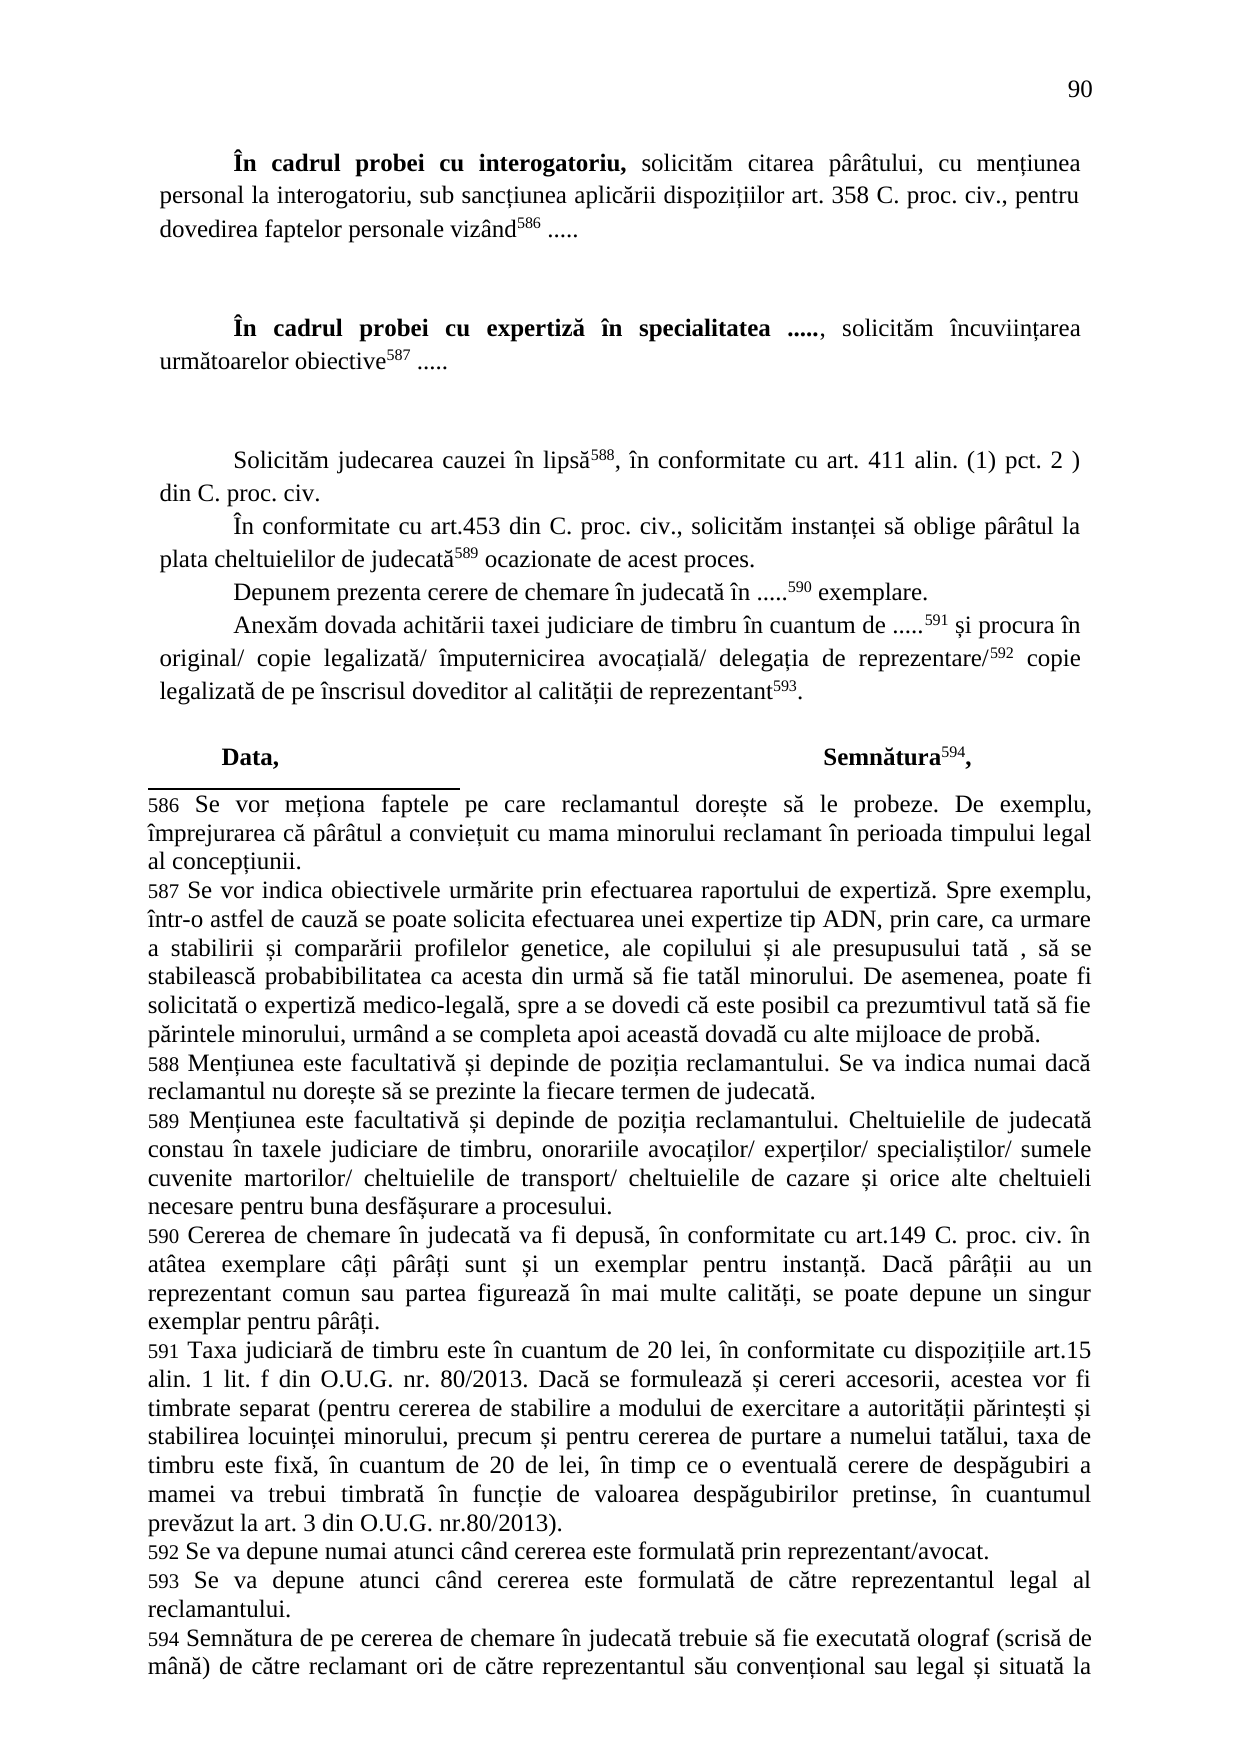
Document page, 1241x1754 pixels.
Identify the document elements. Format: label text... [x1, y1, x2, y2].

text Se vor indica obiectivele urmărite prin efectuarea raportului de expertiză. Spre exemplu, într-o astfel de cauză se poate solicita efectuarea unei expertize tip ADN, prin care, ca urmare a stabilirii și comparării profilelor genetice, ale copilului și ale presupusului tată , să se stabilească probabibilitatea ca acesta din urmă să fie tatăl minorului. De asemenea, poate fi solicitată o expertiză medico-legală, spre a se dovedi că este posibil ca prezumtivul tată să fie părintele minorului, urmând a se completa apoi această dovadă cu alte mijloace de probă. [148, 875, 1093, 1048]
text Semnătura de pe cererea de chemare în judecată trebuie să fie executată olograf (scrisă de mână) de către reclamant ori de către reprezentantul său convențional sau legal și situată la [148, 1623, 1093, 1680]
text În conformitate cu art.453 din C. proc. civ., solicităm instanței să oblige pârâtul la plata cheltuielilor de judecată ocazionate de acest proces. [159, 511, 1081, 573]
text Se vor meționa faptele pe care reclamantul dorește să le probeze. De exemplu, împrejurarea că pârâtul a conviețuit cu mama minorului reclamant în perioada timpului legal al concepțiunii. [148, 789, 1093, 875]
text Mențiunea este facultativă și depinde de poziția reclamantului. Se va indica numai dacă reclamantul nu dorește să se prezinte la fiecare termen de judecată. [148, 1048, 1093, 1105]
text Se va depune atunci când cererea este formulată de către reprezentantul legal al reclamantului. [148, 1565, 1093, 1623]
text Se va depune numai atunci când cererea este formulată prin reprezentant/avocat. [148, 1536, 1093, 1565]
text Data, Semnătura, [159, 742, 1081, 771]
text Solicităm judecarea cauzei în lipsă, în conformitate cu art. 411 alin. (1) pct. 2 ) din C. proc. civ. [159, 445, 1081, 507]
text Taxa judiciară de timbru este în cuantum de 20 lei, în conformitate cu dispozițiile art.15 alin. 1 lit. f din O.U.G. nr. 80/2013. Dacă se formulează și cereri accesorii, acestea vor fi timbrate separat (pentru cererea de stabilire a modului de exercitare a autorității părintești și stabilirea locuinței minorului, precum și pentru cererea de purtare a numelui tatălui, taxa de timbru este fixă, în cuantum de 20 de lei, în timp ce o eventuală cerere de despăgubiri a mamei va trebui timbrată în funcție de valoarea despăgubirilor pretinse, în cuantumul prevăzut la art. 3 din O.U.G. nr.80/2013). [148, 1335, 1093, 1536]
text Anexăm dovada achitării taxei judiciare de timbru în cuantum de ..... și procura în original/ copie legalizată/ împuternicirea avocațială/ delegația de reprezentare/ copie legalizată de pe înscrisul doveditor al calității de reprezentant. [159, 610, 1081, 705]
text Depunem prezenta cerere de chemare în judecată în ..... exemplare. [159, 577, 1081, 606]
text În cadrul probei cu interogatoriu, solicităm citarea pârâtului, cu mențiunea personal la interogatoriu, sub sancțiunea aplicării dispozițiilor art. 358 C. proc. civ., pentru dovedirea faptelor personale vizând ..... [159, 148, 1081, 242]
text Mențiunea este facultativă și depinde de poziția reclamantului. Cheltuielile de judecată constau în taxele judiciare de timbru, onorariile avocaților/ experților/ specialiștilor/ sumele cuvenite martorilor/ cheltuielile de transport/ cheltuielile de cazare și orice alte cheltuieli necesare pentru buna desfășurare a procesului. [148, 1105, 1093, 1220]
text În cadrul probei cu expertiză în specialitatea ....., solicităm încuviințarea următoarelor obiective ..... [159, 313, 1081, 374]
text Cererea de chemare în judecată va fi depusă, în conformitate cu art.149 C. proc. civ. în atâtea exemplare câți pârâți sunt și un exemplar pentru instanță. Dacă pârâții au un reprezentant comun sau partea figurează în mai multe calități, se poate depune un singur exemplar pentru pârâți. [148, 1220, 1093, 1335]
